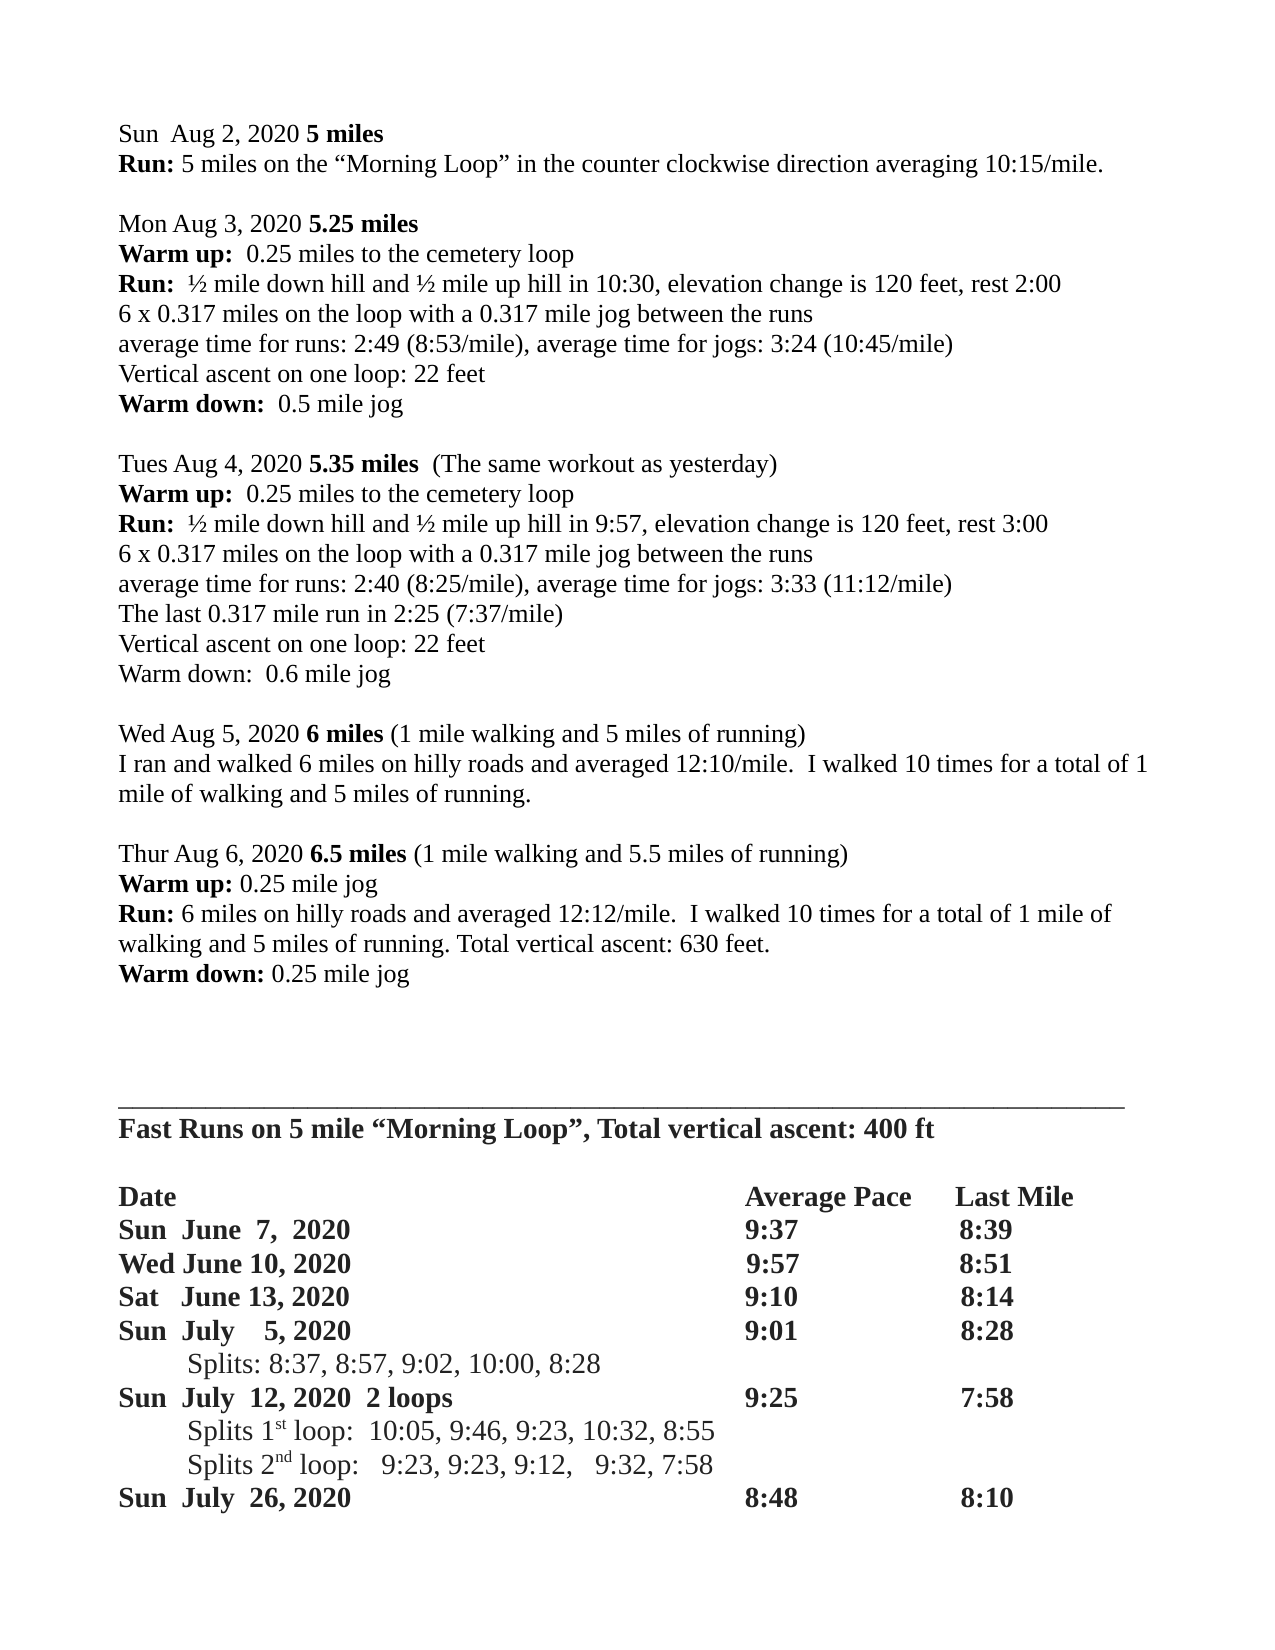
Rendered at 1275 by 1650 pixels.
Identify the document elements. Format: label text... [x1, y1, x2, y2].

text The last 0.317 mile run in 2:25 (7:37/mile) [118, 598, 1157, 628]
text Warm up: 0.25 miles to the cemetery loop [118, 478, 1157, 508]
text _____________________________________________________________________ [118, 1078, 1161, 1112]
text I ran and walked 6 miles on hilly roads and averaged 12:10/mile. I walked 10 times for a total of 1 mile of walking and 5 miles of running. [118, 748, 1157, 808]
text Vertical ascent on one loop: 22 feet [118, 628, 1157, 658]
text Vertical ascent on one loop: 22 feet [118, 358, 1157, 388]
text Warm down: 0.5 mile jog [118, 388, 1157, 418]
text Sun July 5, 2020 9:01 8:28 Splits: 8:37, 8:57, 9:02, 10:00, 8:28 Sun July 12, 2020 2 loops 9:25 7:58 Splits 1st loop: 10:05, 9:46, 9:23, 10:32, 8:55 [118, 1313, 1161, 1447]
text average time for runs: 2:49 (8:53/mile), average time for jogs: 3:24 (10:45/mile) [118, 328, 1157, 358]
text average time for runs: 2:40 (8:25/mile), average time for jogs: 3:33 (11:12/mile) [118, 568, 1157, 598]
text Thur Aug 6, 2020 6.5 miles (1 mile walking and 5.5 miles of running) [118, 838, 1157, 868]
text Warm up: 0.25 mile jog [118, 868, 1157, 898]
text Warm down: 0.6 mile jog [118, 658, 1157, 688]
text Fast Runs on 5 mile “Morning Loop”, Total vertical ascent: 400 ft [118, 1112, 1161, 1145]
text Wed Aug 5, 2020 6 miles (1 mile walking and 5 miles of running) [118, 718, 1157, 748]
text Run: 6 miles on hilly roads and averaged 12:12/mile. I walked 10 times for a total of 1 mile of walking and 5 miles of running. Total vertical ascent: 630 feet. [118, 898, 1157, 958]
text Sun June 7, 2020 9:37 8:39 [118, 1212, 1161, 1246]
text Sat June 13, 2020 9:10 8:14 [118, 1279, 1161, 1313]
text Date Average Pace Last Mile [118, 1179, 1161, 1212]
text 6 x 0.317 miles on the loop with a 0.317 mile jog between the runs [118, 298, 1157, 328]
text Warm up: 0.25 miles to the cemetery loop [118, 238, 1157, 268]
text 6 x 0.317 miles on the loop with a 0.317 mile jog between the runs [118, 538, 1157, 568]
text Mon Aug 3, 2020 5.25 miles [118, 208, 1157, 238]
text Sun Aug 2, 2020 5 miles [118, 118, 1157, 148]
text Run: 5 miles on the “Morning Loop” in the counter clockwise direction averaging 10:15/mile. [118, 148, 1157, 178]
text Wed June 10, 2020 9:57 8:51 [118, 1246, 1161, 1279]
text Run: ½ mile down hill and ½ mile up hill in 9:57, elevation change is 120 feet, rest 3:00 [118, 508, 1157, 538]
text Splits 2nd loop: 9:23, 9:23, 9:12, 9:32, 7:58 [118, 1447, 1161, 1481]
text Run: ½ mile down hill and ½ mile up hill in 10:30, elevation change is 120 feet, rest 2:00 [118, 268, 1157, 298]
text Sun July 26, 2020 8:48 8:10 [118, 1481, 1161, 1514]
text Warm down: 0.25 mile jog [118, 958, 1157, 988]
text Tues Aug 4, 2020 5.35 miles (The same workout as yesterday) [118, 448, 1157, 478]
